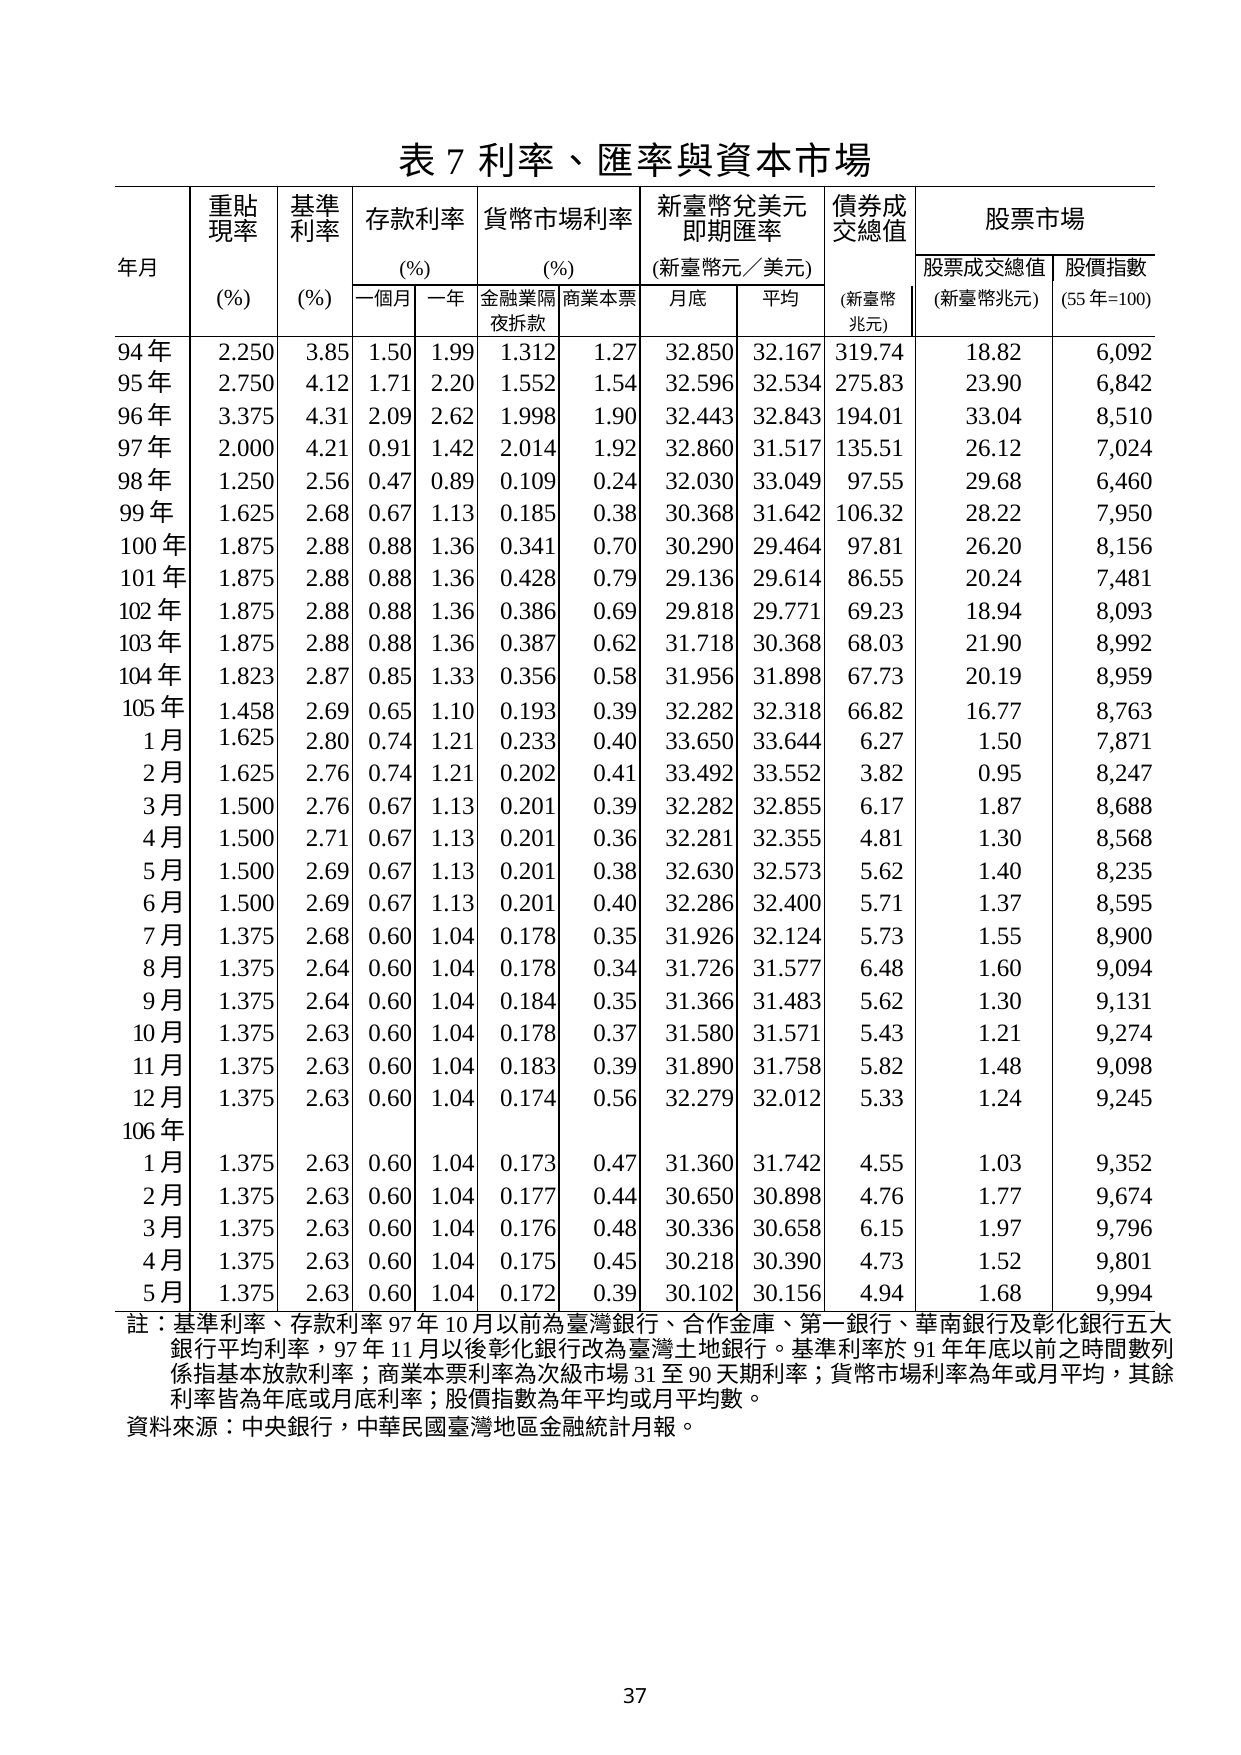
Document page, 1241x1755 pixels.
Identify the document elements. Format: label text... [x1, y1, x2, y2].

table_cell 5.82 [825, 1051, 915, 1083]
table_cell 32.534 [738, 368, 824, 401]
table_cell 9,274 [1053, 1018, 1155, 1051]
table_cell 319.74 [825, 337, 915, 368]
table_cell 1.33 [416, 661, 477, 693]
table_cell 1月 [115, 1148, 189, 1181]
table_cell [825, 254, 915, 284]
table_cell 1.04 [416, 1278, 477, 1311]
table_cell 0.67 [353, 823, 414, 856]
table_cell 0.60 [353, 1051, 414, 1083]
table_cell 0.60 [353, 1148, 414, 1181]
table_cell 4月 [115, 1246, 189, 1278]
table_cell 97.81 [825, 531, 915, 563]
table_cell 1.13 [416, 856, 477, 888]
table_cell [560, 1116, 639, 1148]
table_cell 32.281 [641, 823, 736, 856]
table_cell 1.375 [191, 1181, 277, 1213]
table_cell 6.15 [825, 1213, 915, 1246]
table_cell 股票成交總值 [916, 256, 1052, 284]
table_cell 0.193 [478, 693, 558, 726]
table_cell 31.926 [641, 921, 736, 953]
table_cell 1.21 [416, 758, 477, 791]
table_cell 31.758 [738, 1051, 824, 1083]
table_cell 月底 [641, 286, 736, 336]
table_cell 1.77 [916, 1181, 1052, 1213]
table_cell 0.39 [560, 1278, 639, 1311]
table_cell 97年 [115, 433, 189, 466]
table_cell 2.88 [278, 628, 352, 661]
table_cell 0.356 [478, 661, 558, 693]
table_cell 4.31 [278, 401, 352, 433]
table_cell 1.30 [916, 986, 1052, 1018]
table_cell 33.492 [641, 758, 736, 791]
table_cell 2月 [115, 1181, 189, 1213]
table_cell 33.049 [738, 466, 824, 498]
table_cell 0.60 [353, 986, 414, 1018]
table_cell 5.43 [825, 1018, 915, 1051]
table_cell 9月 [115, 986, 189, 1018]
table_cell [641, 1116, 736, 1148]
table_cell 8,900 [1053, 921, 1155, 953]
table_cell 1.500 [191, 888, 277, 921]
table_cell 2.63 [278, 1278, 352, 1311]
table_cell 33.650 [641, 726, 736, 758]
table_cell (%) [478, 254, 639, 284]
table_cell (%) [278, 284, 352, 336]
table_cell 2.09 [353, 401, 414, 433]
table_cell (%) [353, 254, 477, 284]
table_cell 32.630 [641, 856, 736, 888]
table_cell 1.52 [916, 1246, 1052, 1278]
table_cell 1.40 [916, 856, 1052, 888]
table_cell 101年 [115, 563, 189, 596]
table_cell 2.69 [278, 856, 352, 888]
table_cell 6,092 [1053, 337, 1155, 368]
table_cell 20.19 [916, 661, 1052, 693]
table_cell 0.62 [560, 628, 639, 661]
table_cell 66.82 [825, 693, 915, 726]
table_cell 32.318 [738, 693, 824, 726]
table_cell 0.56 [560, 1083, 639, 1116]
table_cell 2.63 [278, 1083, 352, 1116]
table_cell [478, 1116, 558, 1148]
table_cell 2月 [115, 758, 189, 791]
table_cell 0.74 [353, 758, 414, 791]
table_cell 0.178 [478, 953, 558, 986]
table_cell 0.40 [560, 888, 639, 921]
table_cell 0.184 [478, 986, 558, 1018]
table_cell 32.030 [641, 466, 736, 498]
table_cell 32.850 [641, 337, 736, 368]
table_cell 31.956 [641, 661, 736, 693]
table_cell 1.375 [191, 1278, 277, 1311]
text 資料來源：中央銀行，中華民國臺灣地區金融統計月報。 [127, 1412, 1174, 1441]
table_cell 1.97 [916, 1213, 1052, 1246]
table_cell 8,992 [1053, 628, 1155, 661]
table_cell 30.156 [738, 1278, 824, 1311]
table_cell (%) [191, 284, 277, 336]
table_cell 0.39 [560, 1051, 639, 1083]
table_cell 1.27 [560, 337, 639, 368]
table_cell [115, 284, 189, 336]
table_cell 9,674 [1053, 1181, 1155, 1213]
table_cell 1.998 [478, 401, 558, 433]
table_cell 1.68 [916, 1278, 1052, 1311]
table_cell 2.76 [278, 791, 352, 823]
table_cell 103年 [115, 628, 189, 661]
table_cell 1.375 [191, 1051, 277, 1083]
table_cell 3.82 [825, 758, 915, 791]
table_cell 4.55 [825, 1148, 915, 1181]
table_cell 0.85 [353, 661, 414, 693]
table_cell 26.20 [916, 531, 1052, 563]
table_cell 2.014 [478, 433, 558, 466]
table_cell 0.40 [560, 726, 639, 758]
table_cell 9,098 [1053, 1051, 1155, 1083]
text 表7 利率、匯率與資本市場 [133, 134, 1137, 186]
table_cell 194.01 [825, 401, 915, 433]
table_cell 106.32 [825, 498, 915, 531]
table_cell 99年 [115, 498, 189, 531]
table_cell 0.109 [478, 466, 558, 498]
table_cell 32.167 [738, 337, 824, 368]
table_cell 30.368 [738, 628, 824, 661]
table_cell 1.55 [916, 921, 1052, 953]
table_cell 32.596 [641, 368, 736, 401]
table_cell 9,131 [1053, 986, 1155, 1018]
table_cell 1.24 [916, 1083, 1052, 1116]
table_cell 0.67 [353, 888, 414, 921]
table_cell 1.04 [416, 1148, 477, 1181]
table_cell 32.443 [641, 401, 736, 433]
table_cell 32.282 [641, 791, 736, 823]
table_cell 1.92 [560, 433, 639, 466]
table_cell 30.290 [641, 531, 736, 563]
table_cell 1.375 [191, 986, 277, 1018]
table_cell 0.173 [478, 1148, 558, 1181]
table_cell 1.42 [416, 433, 477, 466]
table_cell 8,763 [1053, 693, 1155, 726]
table_cell 31.580 [641, 1018, 736, 1051]
table_cell 2.76 [278, 758, 352, 791]
table_cell 5.33 [825, 1083, 915, 1116]
table_cell 5.73 [825, 921, 915, 953]
table_cell 2.000 [191, 433, 277, 466]
table_cell 0.39 [560, 693, 639, 726]
table_cell 1.54 [560, 368, 639, 401]
table_cell 0.88 [353, 531, 414, 563]
table_cell 31.483 [738, 986, 824, 1018]
table_cell 26.12 [916, 433, 1052, 466]
table_cell 1.90 [560, 401, 639, 433]
table_cell 3月 [115, 1213, 189, 1246]
table_cell 9,994 [1053, 1278, 1155, 1311]
table_cell 6.17 [825, 791, 915, 823]
table_cell 96年 [115, 401, 189, 433]
table_cell (新臺幣兆元) [916, 284, 1052, 336]
table_cell 33.04 [916, 401, 1052, 433]
table_cell 0.341 [478, 531, 558, 563]
table_cell 1.875 [191, 628, 277, 661]
table_cell 67.73 [825, 661, 915, 693]
table_cell 7,871 [1053, 726, 1155, 758]
table_cell 1.48 [916, 1051, 1052, 1083]
table_cell 0.88 [353, 628, 414, 661]
table_cell 8,235 [1053, 856, 1155, 888]
table_cell 31.517 [738, 433, 824, 466]
table_cell 1.36 [416, 596, 477, 628]
table_cell 0.60 [353, 1181, 414, 1213]
table_cell [416, 1116, 477, 1148]
table_cell 一個月 [353, 286, 414, 336]
table_cell 28.22 [916, 498, 1052, 531]
table_cell 9,352 [1053, 1148, 1155, 1181]
table_cell 1.823 [191, 661, 277, 693]
table_cell 1.312 [478, 337, 558, 368]
table_cell 0.60 [353, 1278, 414, 1311]
table_cell 1.552 [478, 368, 558, 401]
table_cell 0.44 [560, 1181, 639, 1213]
table_cell 0.201 [478, 791, 558, 823]
table_cell 3.375 [191, 401, 277, 433]
table_cell 32.124 [738, 921, 824, 953]
table_cell 1.10 [416, 693, 477, 726]
table_cell 1.625 [191, 498, 277, 531]
table_cell 32.400 [738, 888, 824, 921]
table_header 存款利率 [353, 187, 477, 254]
table_cell 0.79 [560, 563, 639, 596]
table_cell 股價指數 [1053, 256, 1155, 284]
table_cell 10月 [115, 1018, 189, 1051]
table_cell 1.458 [191, 693, 277, 726]
table_cell 9,801 [1053, 1246, 1155, 1278]
table_cell 1.21 [416, 726, 477, 758]
table_cell 30.218 [641, 1246, 736, 1278]
table_cell 2.64 [278, 986, 352, 1018]
table_cell 4.21 [278, 433, 352, 466]
table_cell 29.771 [738, 596, 824, 628]
table_header 基準 利率 [278, 187, 352, 254]
table_cell 30.102 [641, 1278, 736, 1311]
table_cell 1.50 [916, 726, 1052, 758]
table_header [115, 187, 189, 254]
table_cell 1.04 [416, 1051, 477, 1083]
table_cell 5.62 [825, 856, 915, 888]
table_cell 1.36 [416, 531, 477, 563]
table_cell 1.87 [916, 791, 1052, 823]
table_cell 7月 [115, 921, 189, 953]
table_cell 275.83 [825, 368, 915, 401]
table_cell 1.37 [916, 888, 1052, 921]
table_cell 1.03 [916, 1148, 1052, 1181]
table_cell 29.818 [641, 596, 736, 628]
table_cell (新臺幣元／美元) [641, 254, 824, 284]
table_cell 31.360 [641, 1148, 736, 1181]
table_cell 0.35 [560, 921, 639, 953]
table_cell 1.04 [416, 921, 477, 953]
table_cell 31.366 [641, 986, 736, 1018]
table_cell 7,950 [1053, 498, 1155, 531]
table_cell 4.94 [825, 1278, 915, 1311]
table_cell 30.368 [641, 498, 736, 531]
table_cell 2.63 [278, 1148, 352, 1181]
table_cell 4.73 [825, 1246, 915, 1278]
table_cell 0.74 [353, 726, 414, 758]
table_cell 1.875 [191, 563, 277, 596]
table_cell 1.13 [416, 823, 477, 856]
table_cell 2.64 [278, 953, 352, 986]
table_cell 32.855 [738, 791, 824, 823]
table_cell 2.56 [278, 466, 352, 498]
table_cell 1.71 [353, 368, 414, 401]
table_cell 7,481 [1053, 563, 1155, 596]
table_cell 1月 [115, 726, 189, 758]
table_cell 0.60 [353, 1213, 414, 1246]
table_cell 1.375 [191, 1246, 277, 1278]
table_cell 32.860 [641, 433, 736, 466]
table_cell 6.48 [825, 953, 915, 986]
table_cell 0.233 [478, 726, 558, 758]
table_cell 1.13 [416, 791, 477, 823]
table_header 重貼 現率 [191, 187, 277, 254]
table_cell 0.177 [478, 1181, 558, 1213]
table_cell 0.174 [478, 1083, 558, 1116]
table_cell 0.65 [353, 693, 414, 726]
table_cell 29.68 [916, 466, 1052, 498]
table_cell 32.355 [738, 823, 824, 856]
table_cell 1.875 [191, 531, 277, 563]
table_cell 1.04 [416, 1181, 477, 1213]
table_cell 31.890 [641, 1051, 736, 1083]
table_cell 8,156 [1053, 531, 1155, 563]
table_cell 0.60 [353, 1246, 414, 1278]
table_header 股票市場 [916, 187, 1155, 254]
table_cell 2.68 [278, 921, 352, 953]
table_cell 8月 [115, 953, 189, 986]
table_cell 0.175 [478, 1246, 558, 1278]
table_cell 1.04 [416, 1246, 477, 1278]
table_cell 68.03 [825, 628, 915, 661]
table_cell 5.62 [825, 986, 915, 1018]
table_cell 0.41 [560, 758, 639, 791]
table_cell 0.176 [478, 1213, 558, 1246]
table_cell 0.202 [478, 758, 558, 791]
table_cell 30.390 [738, 1246, 824, 1278]
table_cell [916, 1116, 1052, 1148]
table_cell 32.843 [738, 401, 824, 433]
table_cell 0.39 [560, 791, 639, 823]
table_header 債券成 交總值 [825, 187, 915, 254]
table_cell 1.04 [416, 1213, 477, 1246]
table_cell 12月 [115, 1083, 189, 1116]
table_cell 4月 [115, 823, 189, 856]
table_cell 30.336 [641, 1213, 736, 1246]
table_cell 0.45 [560, 1246, 639, 1278]
table_cell 0.67 [353, 791, 414, 823]
table_cell 0.201 [478, 823, 558, 856]
table_cell 30.650 [641, 1181, 736, 1213]
table_cell 1.250 [191, 466, 277, 498]
table_cell 2.20 [416, 368, 477, 401]
table_cell 30.658 [738, 1213, 824, 1246]
table_cell 2.71 [278, 823, 352, 856]
table_cell 0.67 [353, 498, 414, 531]
table_cell 0.88 [353, 596, 414, 628]
table_cell 32.279 [641, 1083, 736, 1116]
table_cell 135.51 [825, 433, 915, 466]
table_cell 21.90 [916, 628, 1052, 661]
table_cell 1.99 [416, 337, 477, 368]
table_cell 2.62 [416, 401, 477, 433]
table_cell 0.387 [478, 628, 558, 661]
table_cell 商業本票 [560, 286, 639, 336]
table_cell 102年 [115, 596, 189, 628]
table_cell 104年 [115, 661, 189, 693]
table_cell 0.185 [478, 498, 558, 531]
table_cell 1.30 [916, 823, 1052, 856]
table_cell [738, 1116, 824, 1148]
table_cell 0.91 [353, 433, 414, 466]
table_cell 29.464 [738, 531, 824, 563]
table_cell 8,959 [1053, 661, 1155, 693]
table_cell [191, 1116, 277, 1148]
table_cell 1.50 [353, 337, 414, 368]
table_cell 1.13 [416, 888, 477, 921]
table_cell 1.36 [416, 563, 477, 596]
table_cell 1.375 [191, 1018, 277, 1051]
table_cell 3.85 [278, 337, 352, 368]
table_cell 95年 [115, 368, 189, 401]
table_cell 29.136 [641, 563, 736, 596]
table_cell 1.375 [191, 1213, 277, 1246]
table_cell 2.88 [278, 596, 352, 628]
table_cell 1.04 [416, 1083, 477, 1116]
table_cell 2.80 [278, 726, 352, 758]
table_cell 2.63 [278, 1246, 352, 1278]
table_cell 100年 [115, 531, 189, 563]
table_cell 2.63 [278, 1051, 352, 1083]
table_cell 31.642 [738, 498, 824, 531]
table_cell 1.500 [191, 856, 277, 888]
table_cell 30.898 [738, 1181, 824, 1213]
table_cell 年月 [115, 254, 189, 284]
table_cell 9,245 [1053, 1083, 1155, 1116]
table_cell 0.48 [560, 1213, 639, 1246]
table_cell [825, 1116, 915, 1148]
table_cell 31.726 [641, 953, 736, 986]
table_cell 1.500 [191, 791, 277, 823]
table_cell 0.69 [560, 596, 639, 628]
table_cell 1.60 [916, 953, 1052, 986]
table_cell 18.94 [916, 596, 1052, 628]
table_cell 金融業隔夜拆款 [478, 286, 558, 336]
table_cell 0.35 [560, 986, 639, 1018]
table_cell 2.69 [278, 888, 352, 921]
table_cell 0.47 [560, 1148, 639, 1181]
table_cell 1.875 [191, 596, 277, 628]
table_cell 8,688 [1053, 791, 1155, 823]
table_cell 106年 [115, 1116, 189, 1148]
table_cell 0.38 [560, 498, 639, 531]
table_cell 0.60 [353, 921, 414, 953]
table_cell 3月 [115, 791, 189, 823]
table_cell 0.38 [560, 856, 639, 888]
table_cell 0.428 [478, 563, 558, 596]
table_header 新臺幣兌美元 即期匯率 [641, 187, 824, 254]
table_cell [1053, 1116, 1155, 1148]
table_cell 8,510 [1053, 401, 1155, 433]
table_cell 6,842 [1053, 368, 1155, 401]
table_cell 0.201 [478, 888, 558, 921]
table_cell (55年=100) [1053, 284, 1155, 336]
table_cell 0.88 [353, 563, 414, 596]
table_cell 0.172 [478, 1278, 558, 1311]
table_cell 1.13 [416, 498, 477, 531]
table_cell 1.375 [191, 921, 277, 953]
table_cell 33.552 [738, 758, 824, 791]
table_cell [278, 254, 352, 284]
table_cell 8,247 [1053, 758, 1155, 791]
table_cell 31.571 [738, 1018, 824, 1051]
table_cell 0.47 [353, 466, 414, 498]
table_cell 97.55 [825, 466, 915, 498]
table_cell 32.286 [641, 888, 736, 921]
table_cell 6.27 [825, 726, 915, 758]
table_cell 33.644 [738, 726, 824, 758]
table_cell 18.82 [916, 337, 1052, 368]
table_cell 1.375 [191, 1148, 277, 1181]
table_cell 31.718 [641, 628, 736, 661]
table_cell 7,024 [1053, 433, 1155, 466]
table_cell 29.614 [738, 563, 824, 596]
table_cell 0.60 [353, 1018, 414, 1051]
table_cell 5月 [115, 856, 189, 888]
table_cell 1.625 [191, 726, 277, 758]
table_cell 94年 [115, 337, 189, 368]
text 註：基準利率、存款利率97年10月以前為臺灣銀行、合作金庫、第一銀行、華南銀行及彰化銀行五大銀行平均利率，97年11月以後彰化銀行改為臺灣土地銀行。基準利率於91年年底以前之時間數列係指基本放款利率；商業本票利率為次級市場31至90天期利率；貨幣市場利率為年或月平均，其餘利率皆為年底或月底利率；股價指數為年平均或月平均數。 [127, 1312, 1174, 1412]
table_cell 一年 [416, 286, 477, 336]
table_cell 16.77 [916, 693, 1052, 726]
table_cell 0.89 [416, 466, 477, 498]
table_cell 2.250 [191, 337, 277, 368]
table_cell 0.58 [560, 661, 639, 693]
table_cell 0.201 [478, 856, 558, 888]
table_cell 1.04 [416, 1018, 477, 1051]
table_cell 1.36 [416, 628, 477, 661]
table_cell 1.500 [191, 823, 277, 856]
table_cell 1.04 [416, 986, 477, 1018]
table_cell 2.88 [278, 531, 352, 563]
table_cell 23.90 [916, 368, 1052, 401]
table_cell 11月 [115, 1051, 189, 1083]
table_cell 31.577 [738, 953, 824, 986]
table_cell 0.36 [560, 823, 639, 856]
table_cell 98年 [115, 466, 189, 498]
table_cell 5.71 [825, 888, 915, 921]
table_cell (新臺幣 兆元) [825, 284, 915, 336]
table_cell 8,568 [1053, 823, 1155, 856]
table_cell 2.63 [278, 1018, 352, 1051]
table_header 貨幣市場利率 [478, 187, 639, 254]
table_cell 32.012 [738, 1083, 824, 1116]
table_cell 2.750 [191, 368, 277, 401]
table_cell 2.88 [278, 563, 352, 596]
table_cell 0.60 [353, 1083, 414, 1116]
table_cell 0.67 [353, 856, 414, 888]
table_cell 32.573 [738, 856, 824, 888]
table_cell 0.34 [560, 953, 639, 986]
table_cell 0.178 [478, 1018, 558, 1051]
table_cell 31.742 [738, 1148, 824, 1181]
table_cell 1.21 [916, 1018, 1052, 1051]
table_cell 2.68 [278, 498, 352, 531]
table_cell 8,093 [1053, 596, 1155, 628]
table_cell 4.81 [825, 823, 915, 856]
table_cell 0.37 [560, 1018, 639, 1051]
table_cell 4.12 [278, 368, 352, 401]
table_cell 6月 [115, 888, 189, 921]
table_cell 69.23 [825, 596, 915, 628]
table_cell 4.76 [825, 1181, 915, 1213]
table_cell 1.04 [416, 953, 477, 986]
table_cell 5月 [115, 1278, 189, 1311]
table_cell [353, 1116, 414, 1148]
table_cell 1.625 [191, 758, 277, 791]
table_cell 32.282 [641, 693, 736, 726]
table_cell [191, 254, 277, 284]
table_cell 31.898 [738, 661, 824, 693]
table_cell 9,094 [1053, 953, 1155, 986]
table_cell 1.375 [191, 1083, 277, 1116]
table_cell 2.63 [278, 1213, 352, 1246]
table_cell 0.95 [916, 758, 1052, 791]
table_cell 平均 [738, 286, 824, 336]
table_cell 0.24 [560, 466, 639, 498]
table_cell 2.63 [278, 1181, 352, 1213]
table_cell 0.386 [478, 596, 558, 628]
table_cell 0.70 [560, 531, 639, 563]
table_cell 8,595 [1053, 888, 1155, 921]
table_cell 6,460 [1053, 466, 1155, 498]
table_cell 2.87 [278, 661, 352, 693]
table_cell 20.24 [916, 563, 1052, 596]
table_cell 2.69 [278, 693, 352, 726]
table_cell 86.55 [825, 563, 915, 596]
table_cell 9,796 [1053, 1213, 1155, 1246]
table_cell 0.60 [353, 953, 414, 986]
table_cell 105年 [115, 693, 189, 726]
table_cell 0.183 [478, 1051, 558, 1083]
table_cell [278, 1116, 352, 1148]
table_cell 1.375 [191, 953, 277, 986]
table_cell 0.178 [478, 921, 558, 953]
